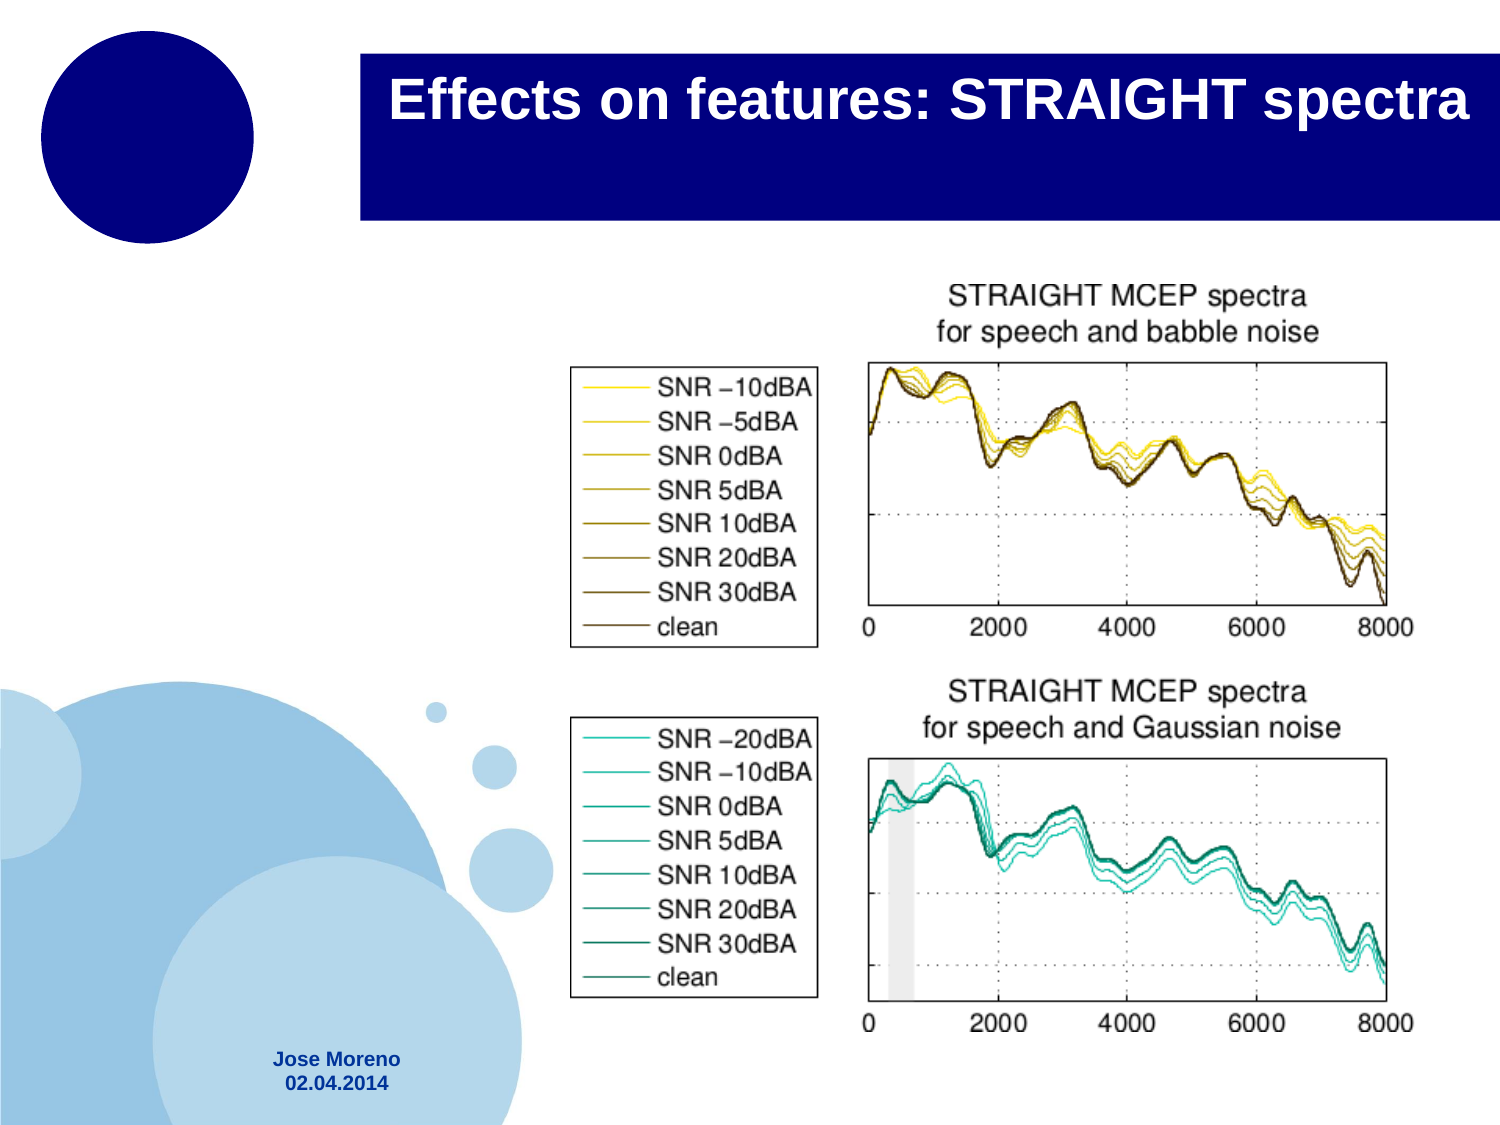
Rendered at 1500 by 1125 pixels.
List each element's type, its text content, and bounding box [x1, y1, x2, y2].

picture [840, 284, 1422, 1032]
picture [0, 351, 828, 1125]
title Effects on features: STRAIGHT spectra [360, 53, 1500, 221]
